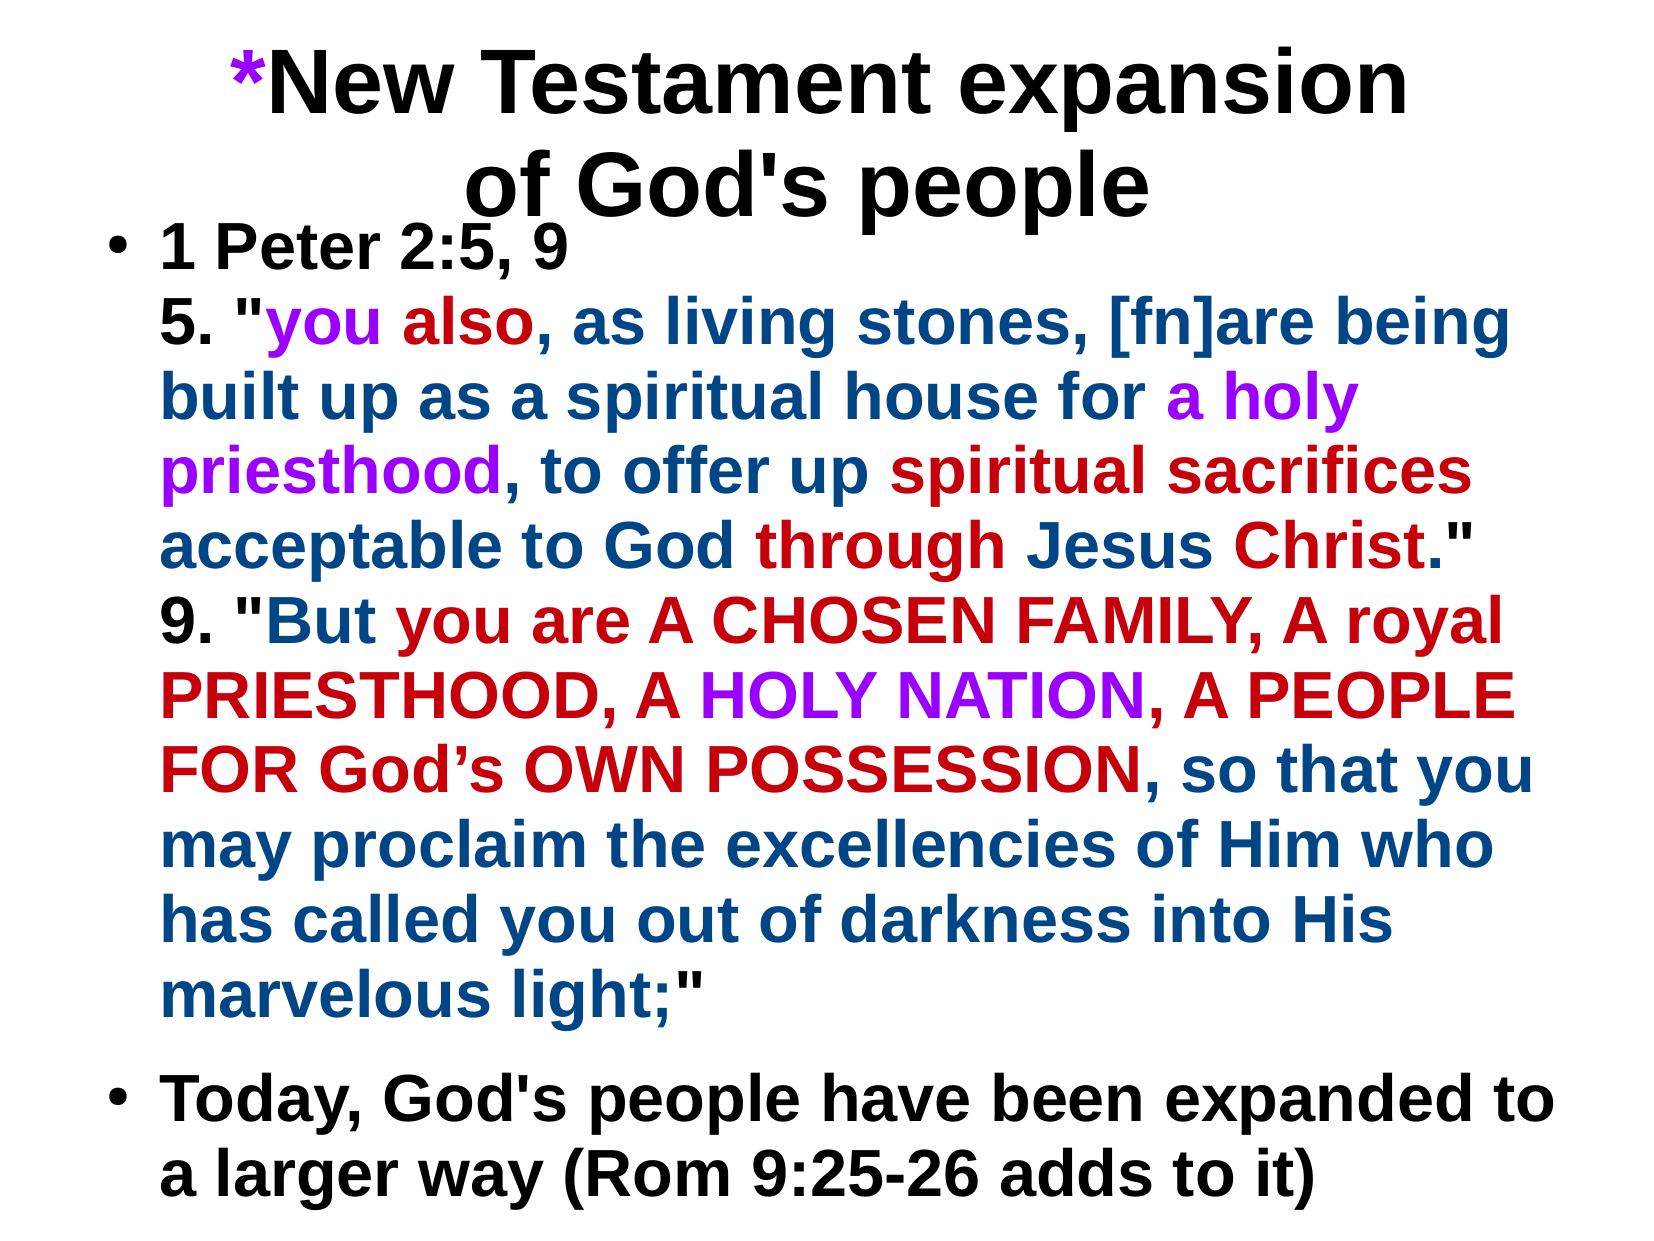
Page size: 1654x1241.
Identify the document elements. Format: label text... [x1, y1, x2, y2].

title *New Testament expansion of God's people [76, 29, 1565, 237]
list 1 Peter 2:5, 9 5. "you also, as living stones, [fn]are being built up as a spiritual house for a holy priesthood, to offer up spiritual sacrifices acceptable to God through Jesus Christ." 9. "But you are A CHOSEN FAMILY, A royal PRIESTHOOD, A HOLY NATION, A PEOPLE FOR God’s OWN POSSESSION, so that you may proclaim the excellencies of Him who has called you out of darkness into His marvelous light;" Today, God's people have been expanded to a larger way (Rom 9:25-26 adds to it) [88, 209, 1577, 1211]
